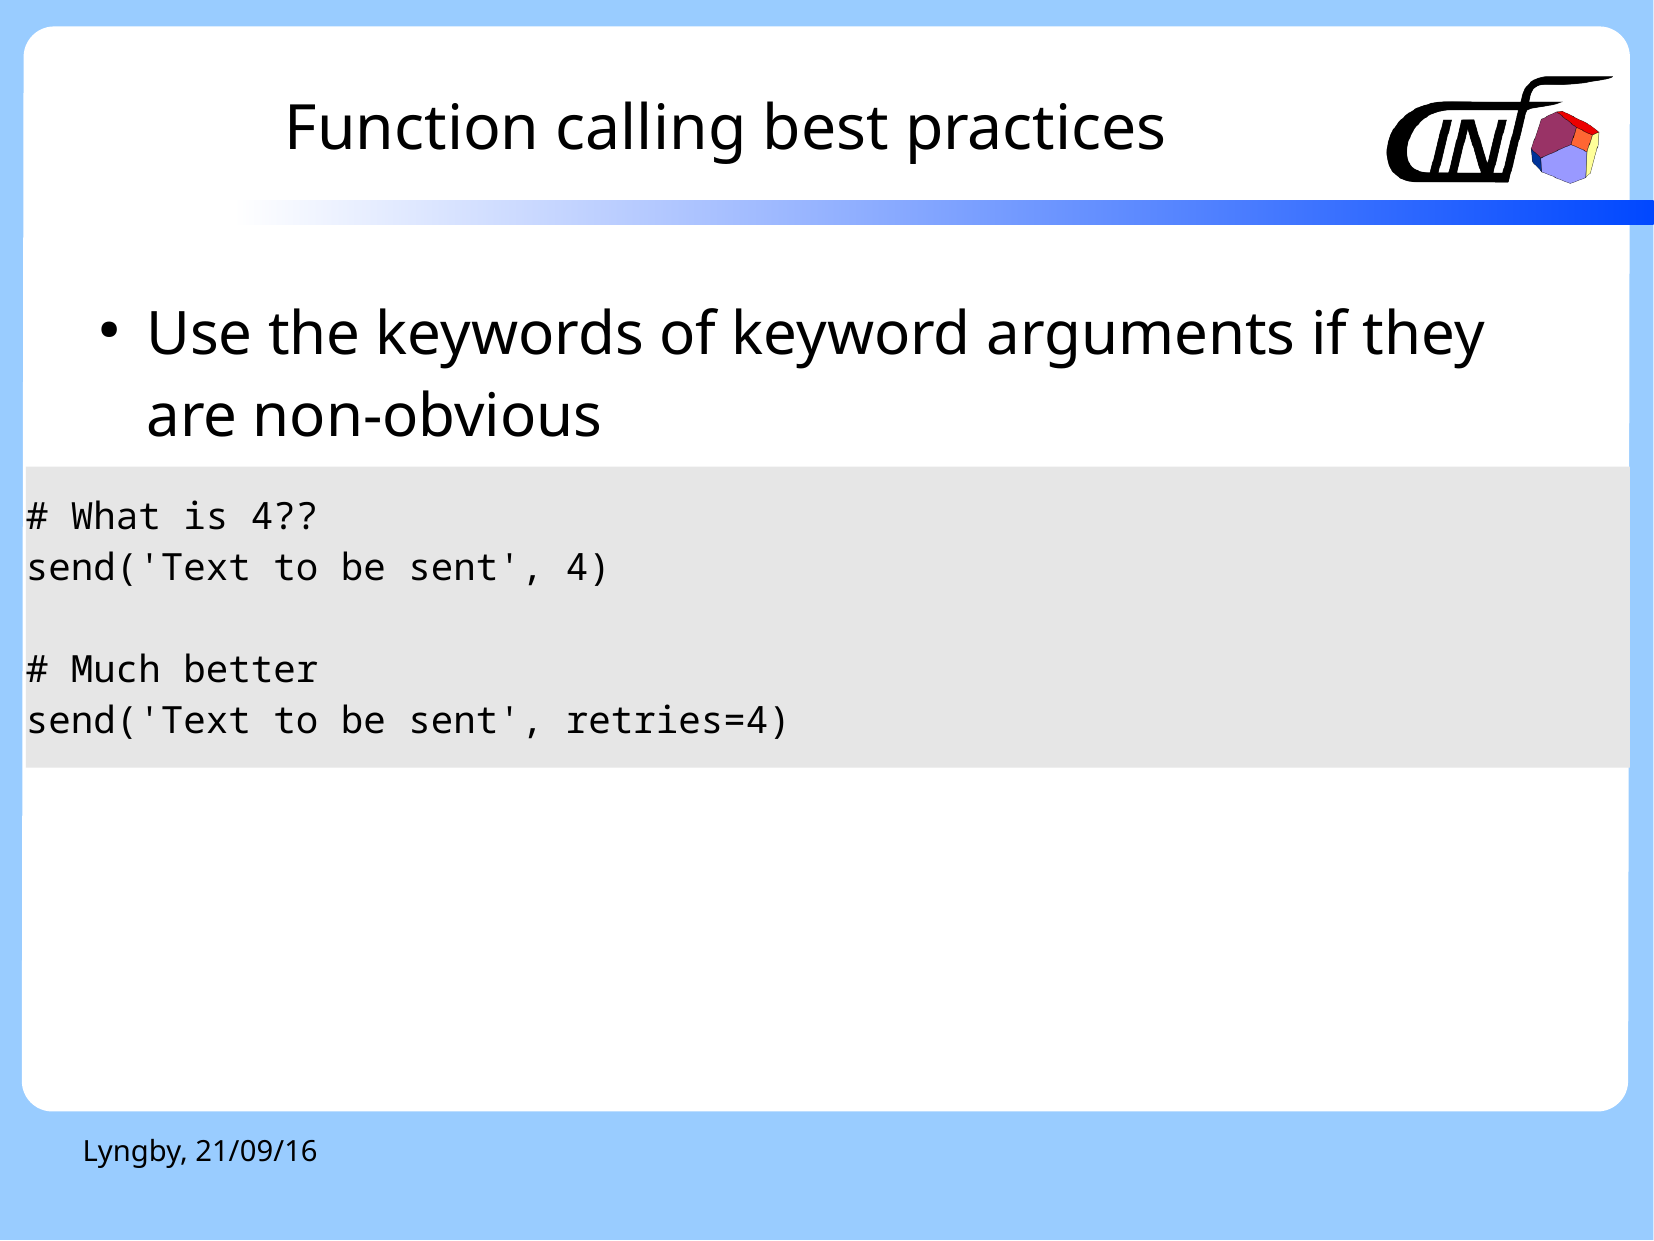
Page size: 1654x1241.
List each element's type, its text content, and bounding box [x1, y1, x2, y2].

title Function calling best practices [82, 49, 1371, 201]
picture [1386, 76, 1613, 184]
text_box # What is 4?? send('Text to be sent', 4) # Much better send('Text to be sent', retries=4) [25, 466, 1630, 768]
list Use the keywords of keyword arguments if they are non-obvious [82, 290, 1571, 455]
